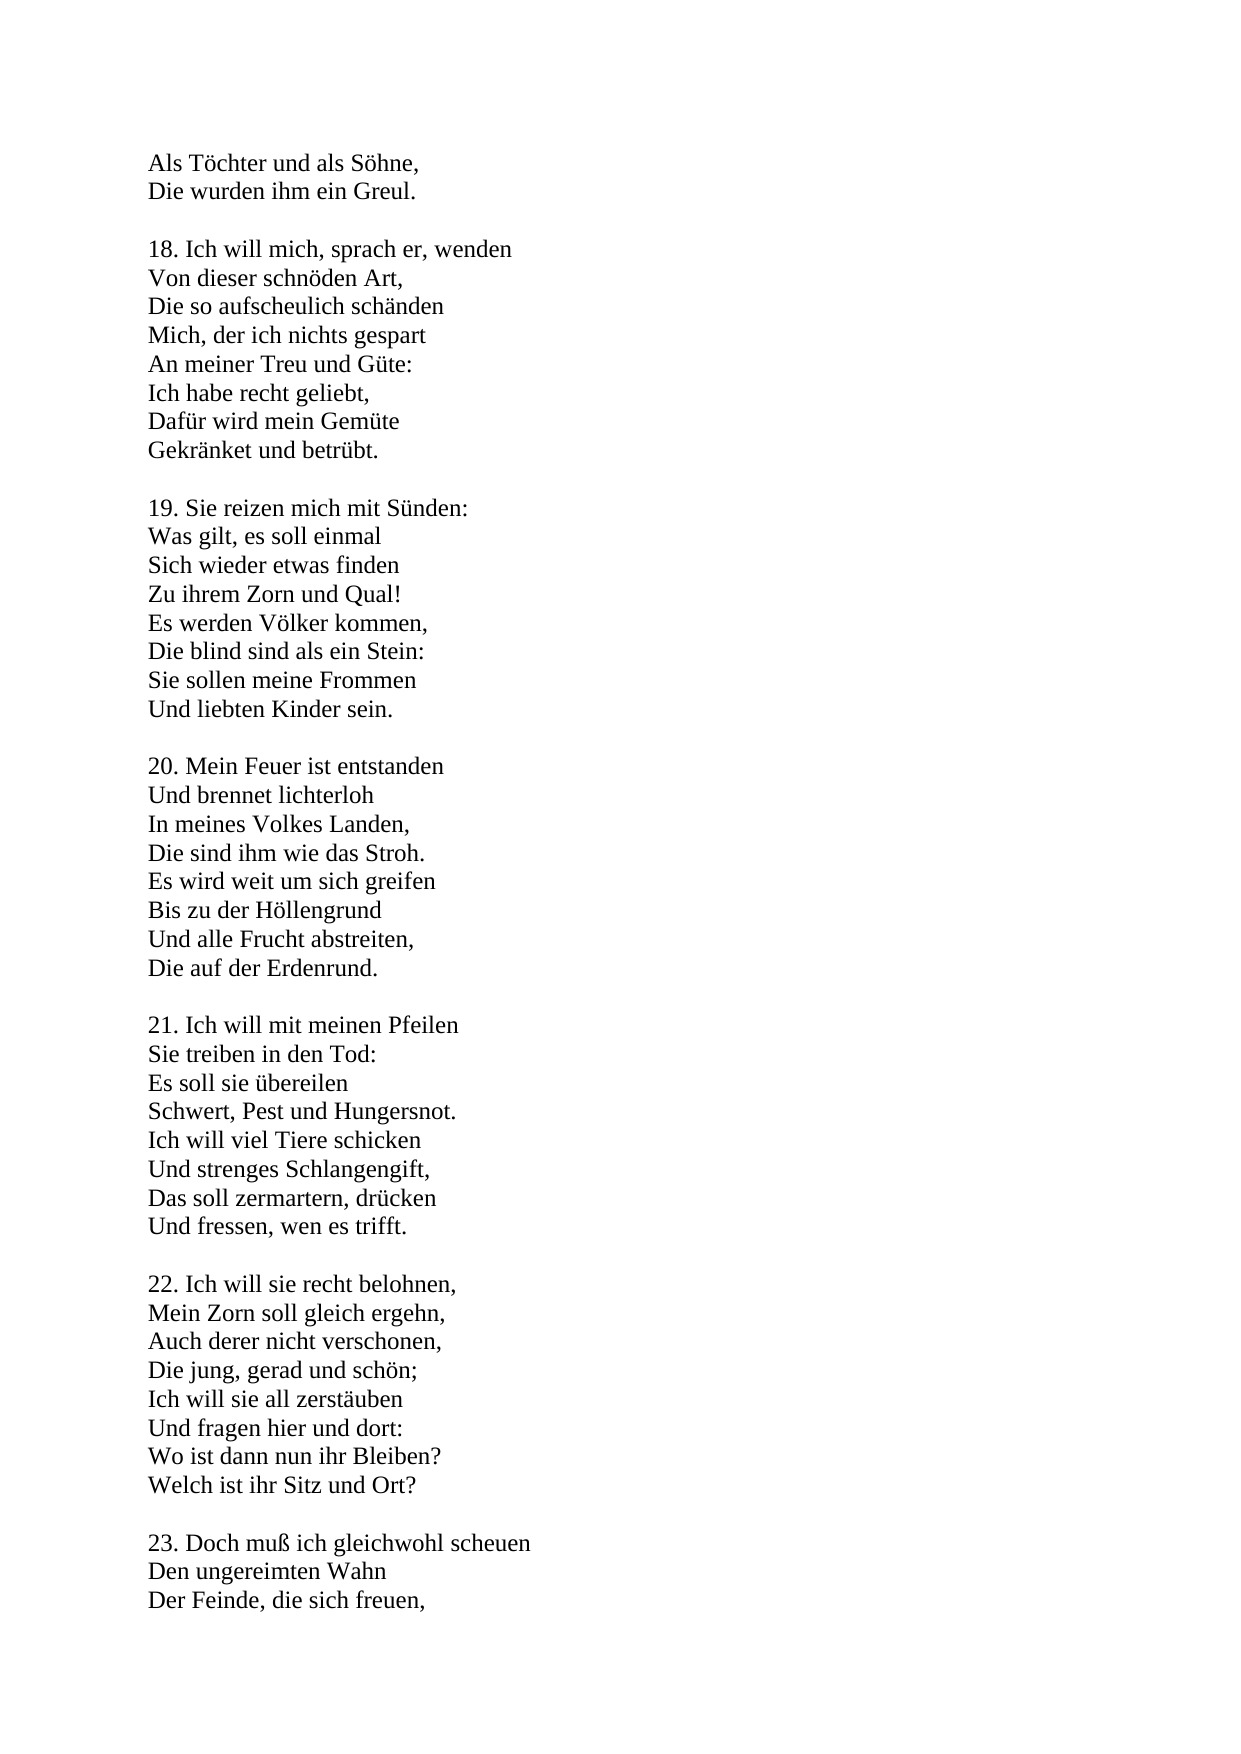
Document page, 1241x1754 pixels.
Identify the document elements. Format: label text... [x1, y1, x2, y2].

text Und brennet lichterloh [148, 780, 1093, 809]
text Von dieser schnöden Art, [148, 263, 1093, 291]
text Die blind sind als ein Stein: [148, 636, 1093, 665]
text In meines Volkes Landen, [148, 809, 1093, 838]
text Und alle Frucht abstreiten, [148, 924, 1093, 953]
text Das soll zermartern, drücken [148, 1183, 1093, 1211]
text Mein Zorn soll gleich ergehn, [148, 1298, 1093, 1326]
text Sie sollen meine Frommen [148, 665, 1093, 694]
text Den ungereimten Wahn [148, 1556, 1093, 1585]
text Dafür wird mein Gemüte [148, 406, 1093, 435]
text An meiner Treu und Güte: [148, 349, 1093, 378]
text Ich will viel Tiere schicken [148, 1125, 1093, 1154]
text Gekränket und betrübt. [148, 435, 1093, 464]
text Bis zu der Höllengrund [148, 895, 1093, 924]
text Der Feinde, die sich freuen, [148, 1585, 1093, 1614]
text Mich, der ich nichts gespart [148, 320, 1093, 349]
text Es wird weit um sich greifen [148, 866, 1093, 895]
text 22. Ich will sie recht belohnen, [148, 1269, 1093, 1298]
text 21. Ich will mit meinen Pfeilen [148, 1010, 1093, 1039]
text Die jung, gerad und schön; [148, 1355, 1093, 1384]
text 18. Ich will mich, sprach er, wenden [148, 234, 1093, 263]
text Ich will sie all zerstäuben [148, 1384, 1093, 1413]
text Und fressen, wen es trifft. [148, 1211, 1093, 1240]
text Zu ihrem Zorn und Qual! [148, 579, 1093, 608]
text Sich wieder etwas finden [148, 550, 1093, 579]
text Wo ist dann nun ihr Bleiben? [148, 1441, 1093, 1470]
text Und liebten Kinder sein. [148, 694, 1093, 723]
text Die auf der Erdenrund. [148, 953, 1093, 981]
text 20. Mein Feuer ist entstanden [148, 751, 1093, 780]
text Es werden Völker kommen, [148, 608, 1093, 636]
text Die so aufscheulich schänden [148, 291, 1093, 320]
text Und fragen hier und dort: [148, 1413, 1093, 1441]
text 19. Sie reizen mich mit Sünden: [148, 493, 1093, 521]
text Und strenges Schlangengift, [148, 1154, 1093, 1183]
text Was gilt, es soll einmal [148, 521, 1093, 550]
text Als Töchter und als Söhne, [148, 148, 1093, 176]
text Ich habe recht geliebt, [148, 378, 1093, 406]
text 23. Doch muß ich gleichwohl scheuen [148, 1528, 1093, 1556]
text Schwert, Pest und Hungersnot. [148, 1096, 1093, 1125]
text Es soll sie übereilen [148, 1068, 1093, 1096]
text Welch ist ihr Sitz und Ort? [148, 1470, 1093, 1499]
text Die wurden ihm ein Greul. [148, 176, 1093, 205]
text Sie treiben in den Tod: [148, 1039, 1093, 1068]
text Auch derer nicht verschonen, [148, 1326, 1093, 1355]
text Die sind ihm wie das Stroh. [148, 838, 1093, 866]
